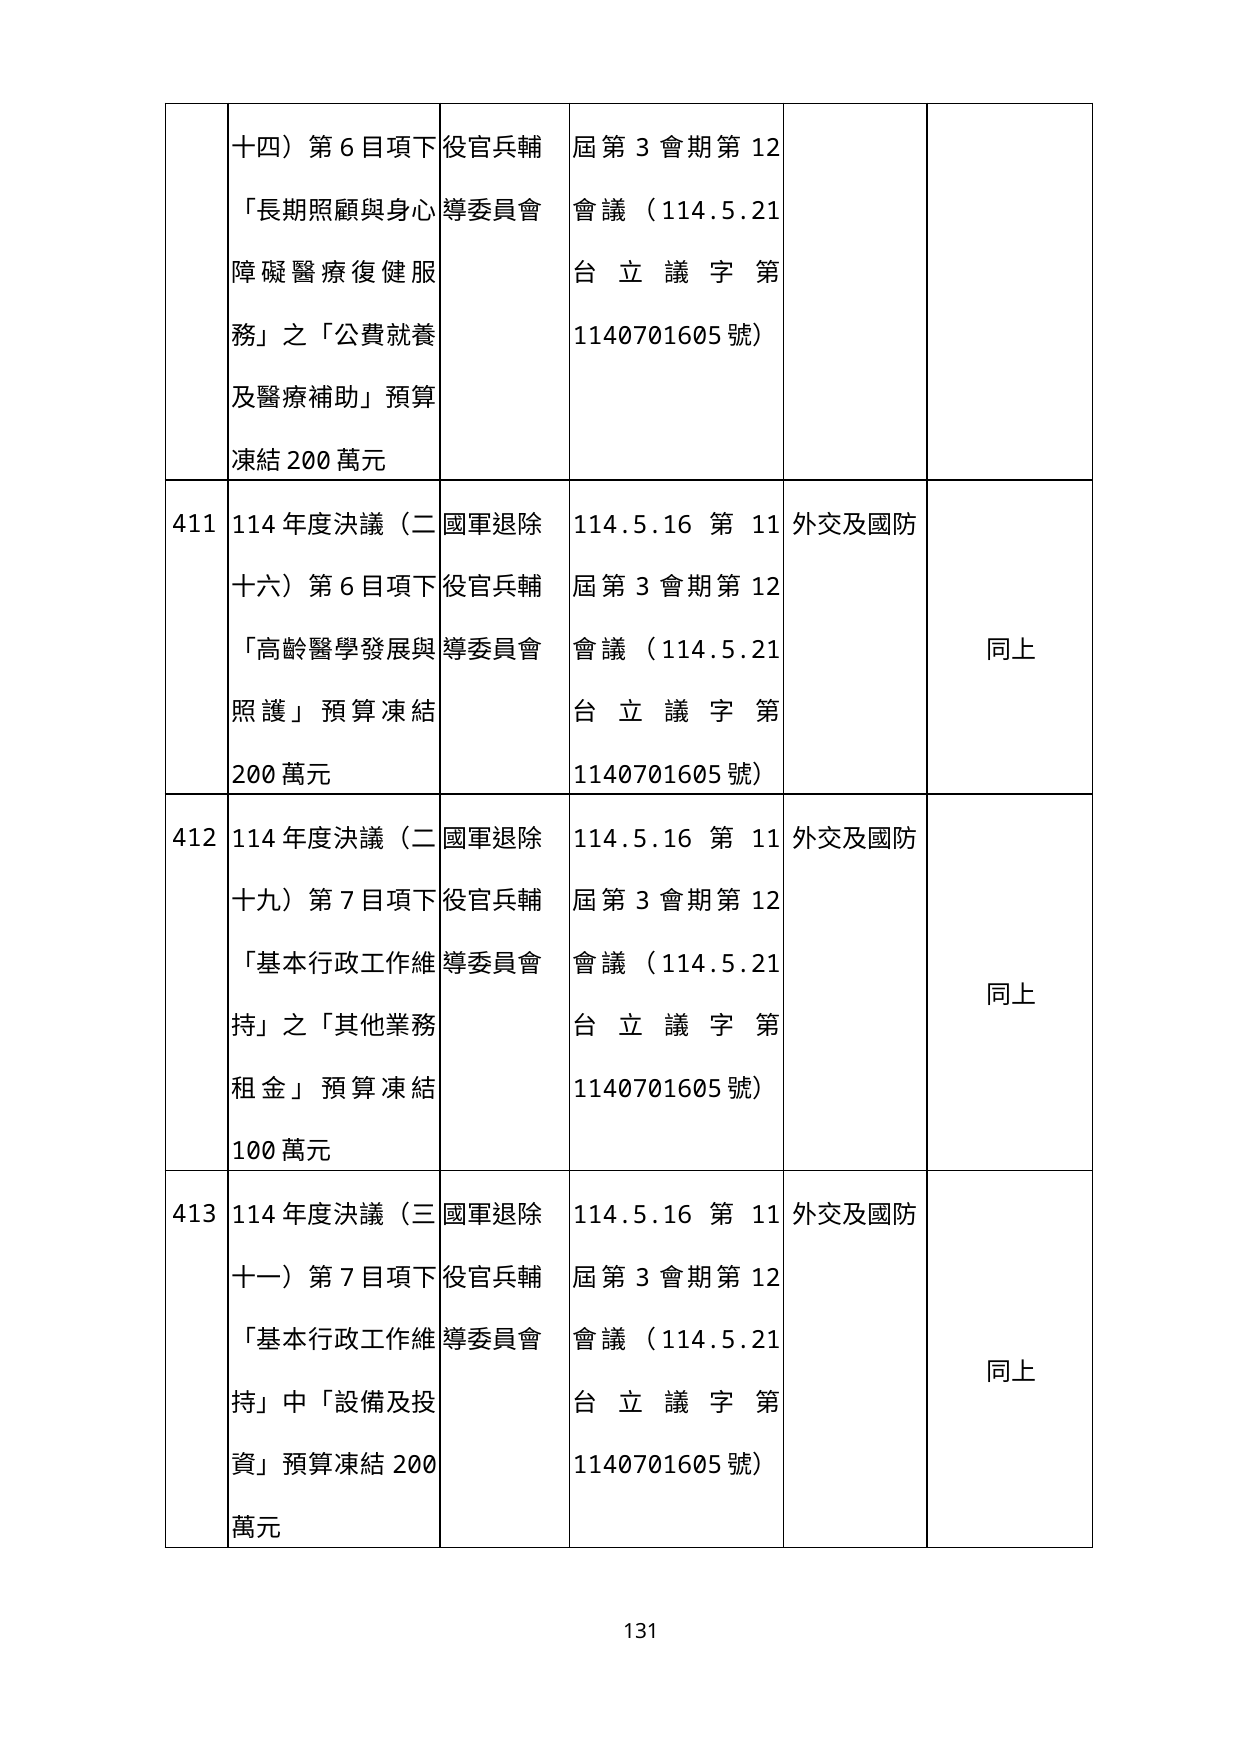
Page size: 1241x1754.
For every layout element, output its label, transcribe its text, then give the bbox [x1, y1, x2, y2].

table_cell [166, 104, 227, 479]
table_cell 同上 [928, 481, 1092, 793]
table_cell 十四）第6目項下「長期照顧與身心障礙醫療復健服務」之「公費就養及醫療補助」預算凍結200萬元 [229, 104, 439, 479]
table_cell [784, 104, 926, 479]
table_cell 114.5.16第11屆第3會期第12會議（114.5.21台立議字第1140701605號） [570, 795, 783, 1170]
table_cell [166, 795, 227, 1170]
table_cell 114年度決議（二十六）第6目項下「高齡醫學發展與照護」預算凍結200萬元 [229, 481, 439, 793]
table_cell 役官兵輔導委員會 [441, 104, 569, 479]
table_cell 外交及國防 [784, 1171, 926, 1546]
table_cell 114年度決議（三十一）第7目項下「基本行政工作維持」中「設備及投資」預算凍結200萬元 [229, 1171, 439, 1546]
table_cell [166, 481, 227, 793]
table_cell 屆第3會期第12會議（114.5.21台立議字第1140701605號） [570, 104, 783, 479]
table_cell [166, 1171, 227, 1546]
table_cell 國軍退除役官兵輔導委員會 [441, 1171, 569, 1546]
table_cell 114年度決議（二十九）第7目項下「基本行政工作維持」之「其他業務租金」預算凍結100萬元 [229, 795, 439, 1170]
table_cell [928, 104, 1092, 479]
table_cell 114.5.16第11屆第3會期第12會議（114.5.21台立議字第1140701605號） [570, 1171, 783, 1546]
table_cell 同上 [928, 795, 1092, 1170]
table_cell 國軍退除役官兵輔導委員會 [441, 795, 569, 1170]
table_cell 外交及國防 [784, 795, 926, 1170]
table_cell 同上 [928, 1171, 1092, 1546]
table_cell 114.5.16第11屆第3會期第12會議（114.5.21台立議字第1140701605號） [570, 481, 783, 793]
table_cell 國軍退除役官兵輔導委員會 [441, 481, 569, 793]
table_cell 外交及國防 [784, 481, 926, 793]
